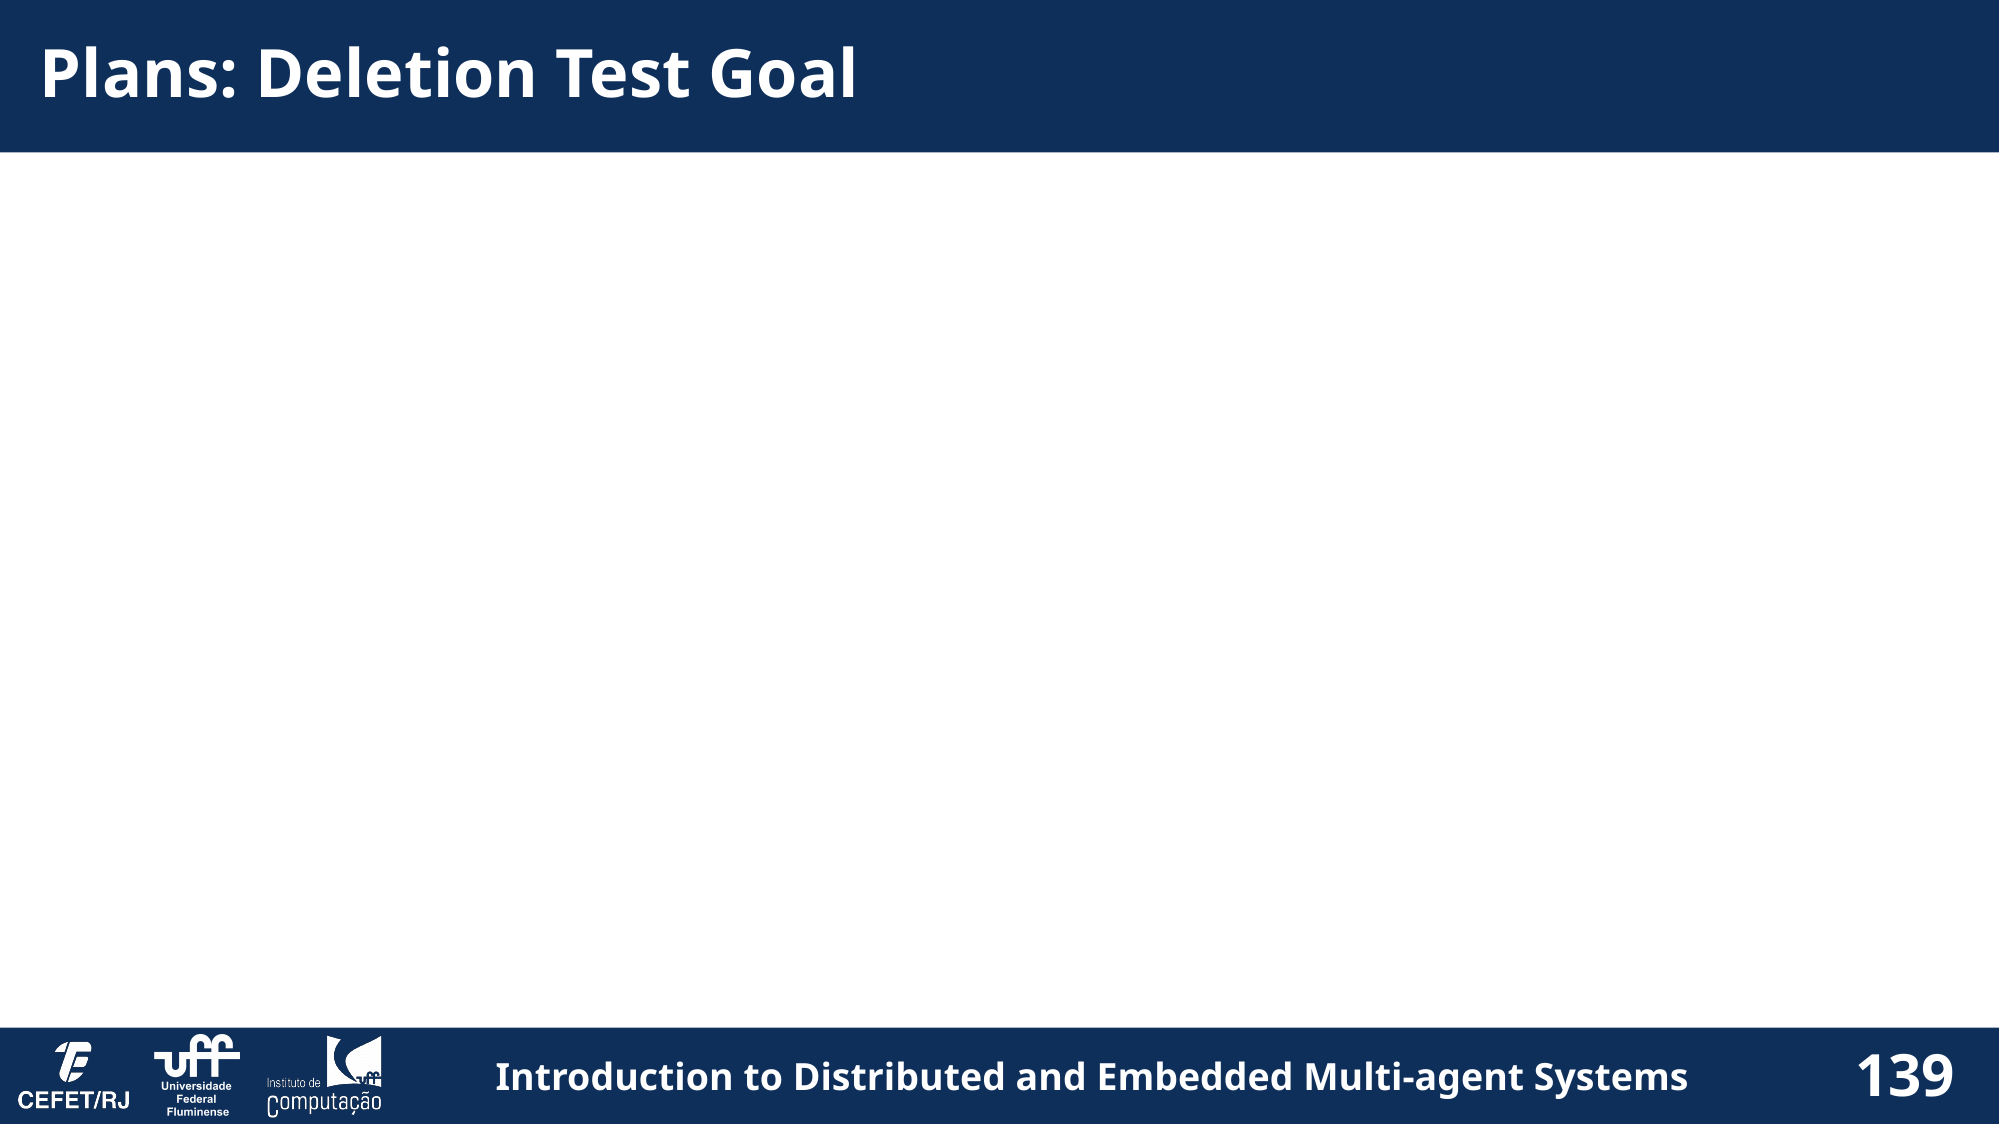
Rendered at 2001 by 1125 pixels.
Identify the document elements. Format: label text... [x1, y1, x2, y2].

picture [265, 1033, 383, 1118]
picture [153, 1033, 241, 1121]
text_box Plans: Deletion Test Goal [25, 23, 1999, 119]
picture [18, 1021, 129, 1125]
